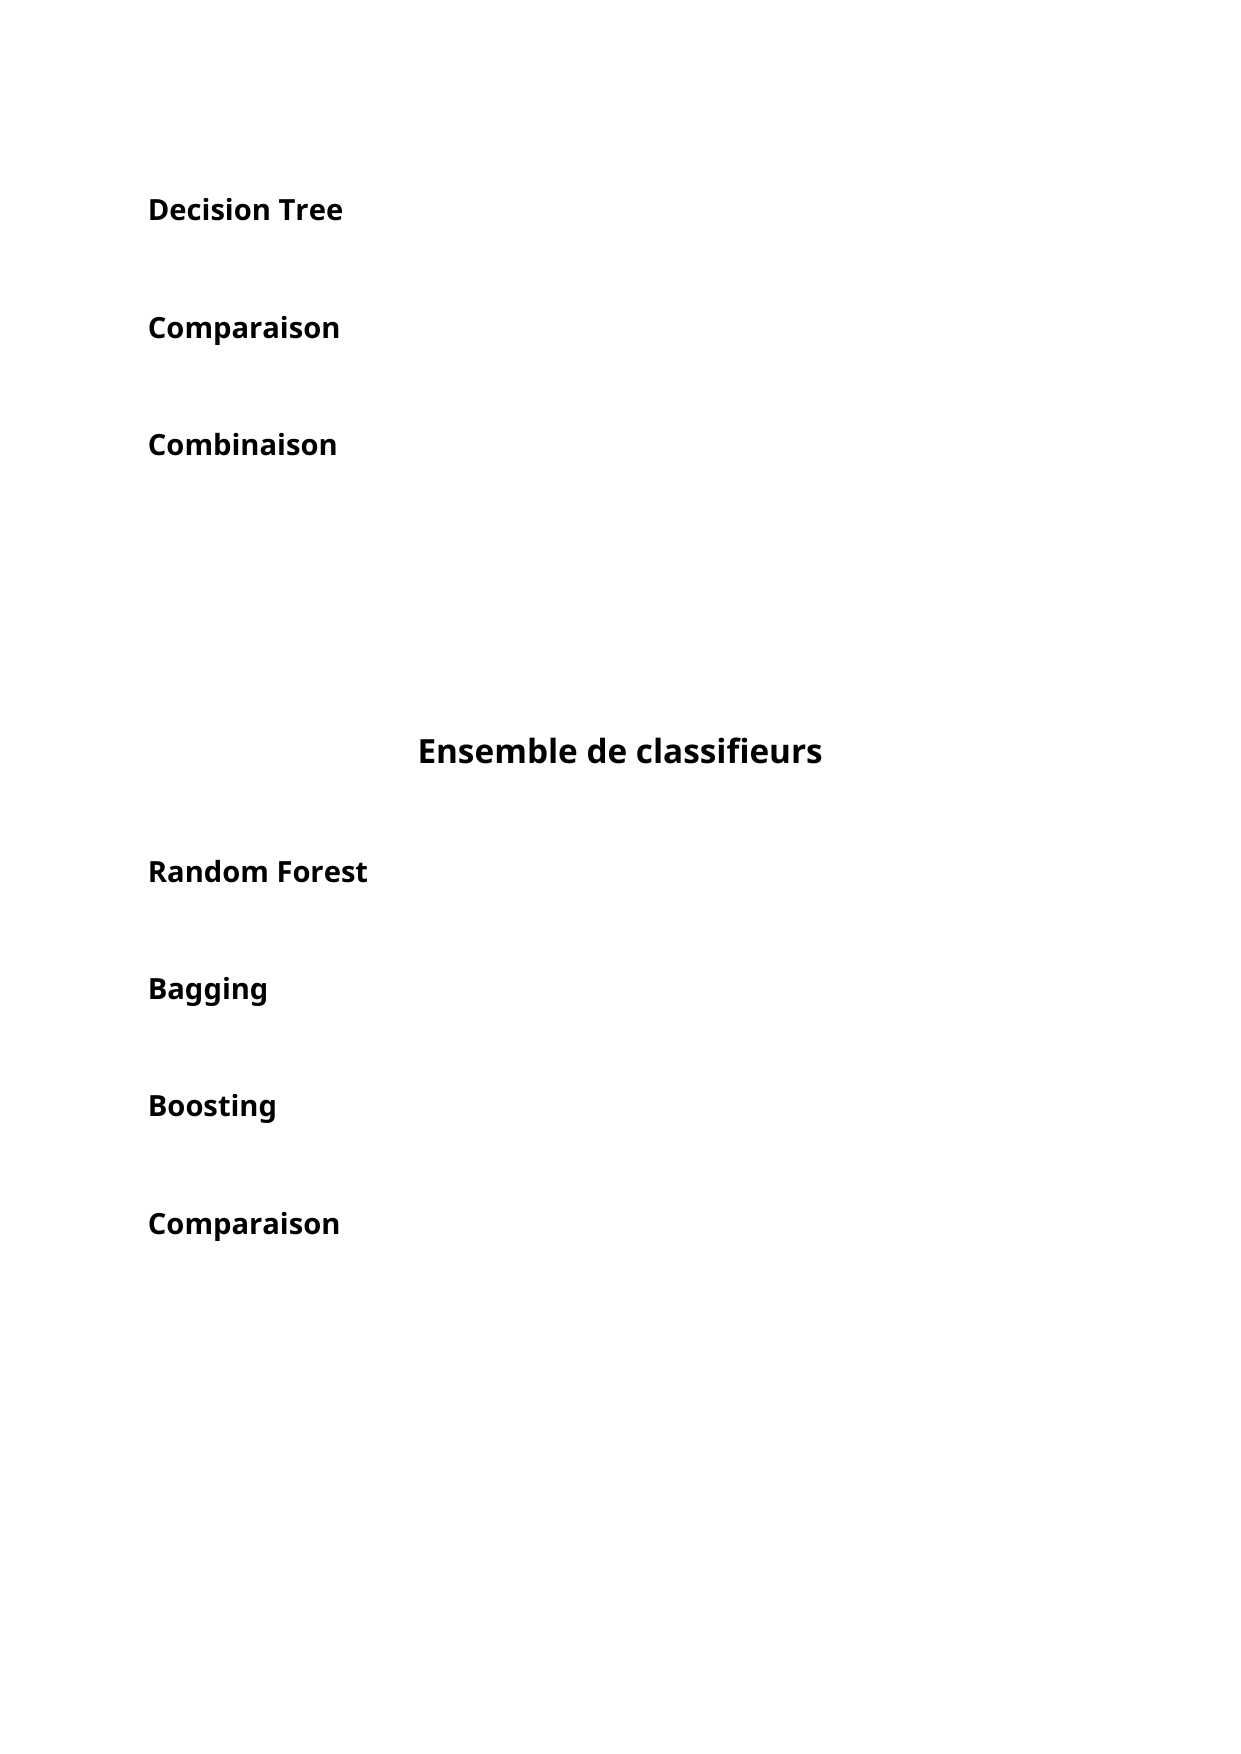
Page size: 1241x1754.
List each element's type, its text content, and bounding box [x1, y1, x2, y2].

text Ensemble de classifieurs [148, 728, 1093, 773]
text Comparaison [148, 307, 1093, 347]
text Comparaison [148, 1203, 1093, 1243]
text Combinaison [148, 424, 1093, 464]
text Bagging [148, 968, 1093, 1008]
text Random Forest [148, 851, 1093, 891]
text Boosting [148, 1086, 1093, 1125]
text Decision Tree [148, 148, 1093, 229]
